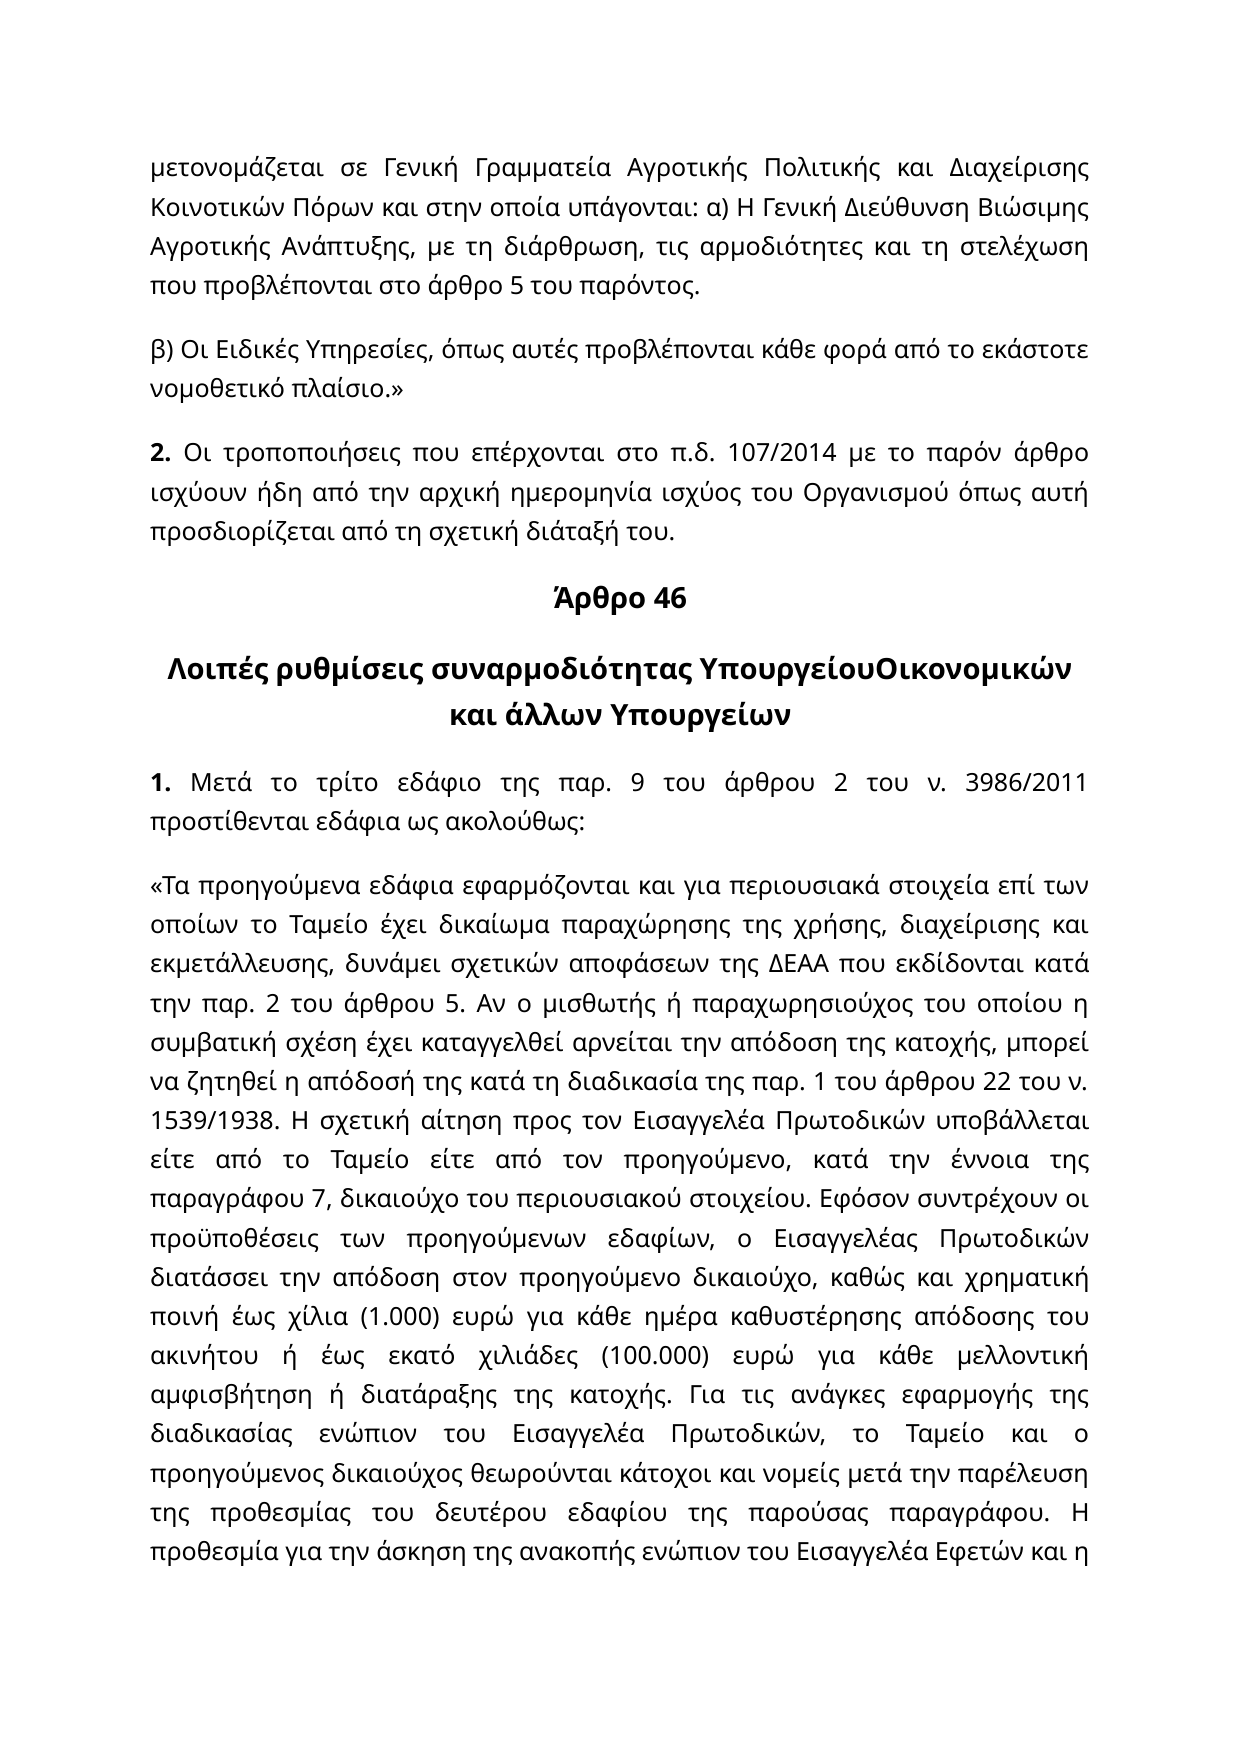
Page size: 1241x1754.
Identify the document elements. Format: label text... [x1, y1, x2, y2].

text μετονομάζεται σε Γενική Γραμματεία Αγροτικής Πολιτικής και Διαχείρισης Κοινοτικών Πόρων και στην οποία υπάγονται: α) Η Γενική Διεύθυνση Βιώσιμης Αγροτικής Ανάπτυξης, με τη διάρθρωση, τις αρμοδιότητες και τη στελέχωση που προβλέπονται στο άρθρο 5 του παρόντος. [150, 150, 1090, 302]
text «Τα προηγούμενα εδάφια εφαρμόζονται και για περιουσιακά στοιχεία επί των οποίων το Ταμείο έχει δικαίωμα παραχώρησης της χρήσης, διαχείρισης και εκμετάλλευσης, δυνάμει σχετικών αποφάσεων της ΔΕΑΑ που εκδίδονται κατά την παρ. 2 του άρθρου 5. Αν ο μισθωτής ή παραχωρησιούχος του οποίου η συμβατική σχέση έχει καταγγελθεί αρνείται την απόδοση της κατοχής, μπορεί να ζητηθεί η απόδοσή της κατά τη διαδικασία της παρ. 1 του άρθρου 22 του ν. 1539/1938. Η σχετική αίτηση προς τον Εισαγγελέα Πρωτοδικών υποβάλλεται είτε από το Ταμείο είτε από τον προηγούμενο, κατά την έννοια της παραγράφου 7, δικαιούχο του περιουσιακού στοιχείου. Εφόσον συντρέχουν οι προϋποθέσεις των προηγούμενων εδαφίων, ο Εισαγγελέας Πρωτοδικών διατάσσει την απόδοση στον προηγούμενο δικαιούχο, καθώς και χρηματική ποινή έως χίλια (1.000) ευρώ για κάθε ημέρα καθυστέρησης απόδοσης του ακινήτου ή έως εκατό χιλιάδες (100.000) ευρώ για κάθε μελλοντική αμφισβήτηση ή διατάραξης της κατοχής. Για τις ανάγκες εφαρμογής της διαδικασίας ενώπιον του Εισαγγελέα Πρωτοδικών, το Ταμείο και ο προηγούμενος δικαιούχος θεωρούνται κάτοχοι και νομείς μετά την παρέλευση της προθεσμίας του δευτέρου εδαφίου της παρούσας παραγράφου. Η προθεσμία για την άσκηση της ανακοπής ενώπιον του Εισαγγελέα Εφετών και η [150, 868, 1090, 1568]
subtitle Λοιπές ρυθμίσεις συναρμοδιότητας ΥπουργείουΟικονομικών και άλλων Υπουργείων [150, 648, 1090, 733]
text β) Οι Ειδικές Υπηρεσίες, όπως αυτές προβλέπονται κάθε φορά από το εκάστοτε νομοθετικό πλαίσιο.» [150, 332, 1090, 405]
subtitle Άρθρο 46 [150, 577, 1090, 617]
text 2. Οι τροποποιήσεις που επέρχονται στο π.δ. 107/2014 με το παρόν άρθρο ισχύουν ήδη από την αρχική ημερομηνία ισχύος του Οργανισμού όπως αυτή προσδιορίζεται από τη σχετική διάταξή του. [150, 435, 1090, 547]
text 1. Μετά το τρίτο εδάφιο της παρ. 9 του άρθρου 2 του ν. 3986/2011 προστίθενται εδάφια ως ακολούθως: [150, 764, 1090, 838]
